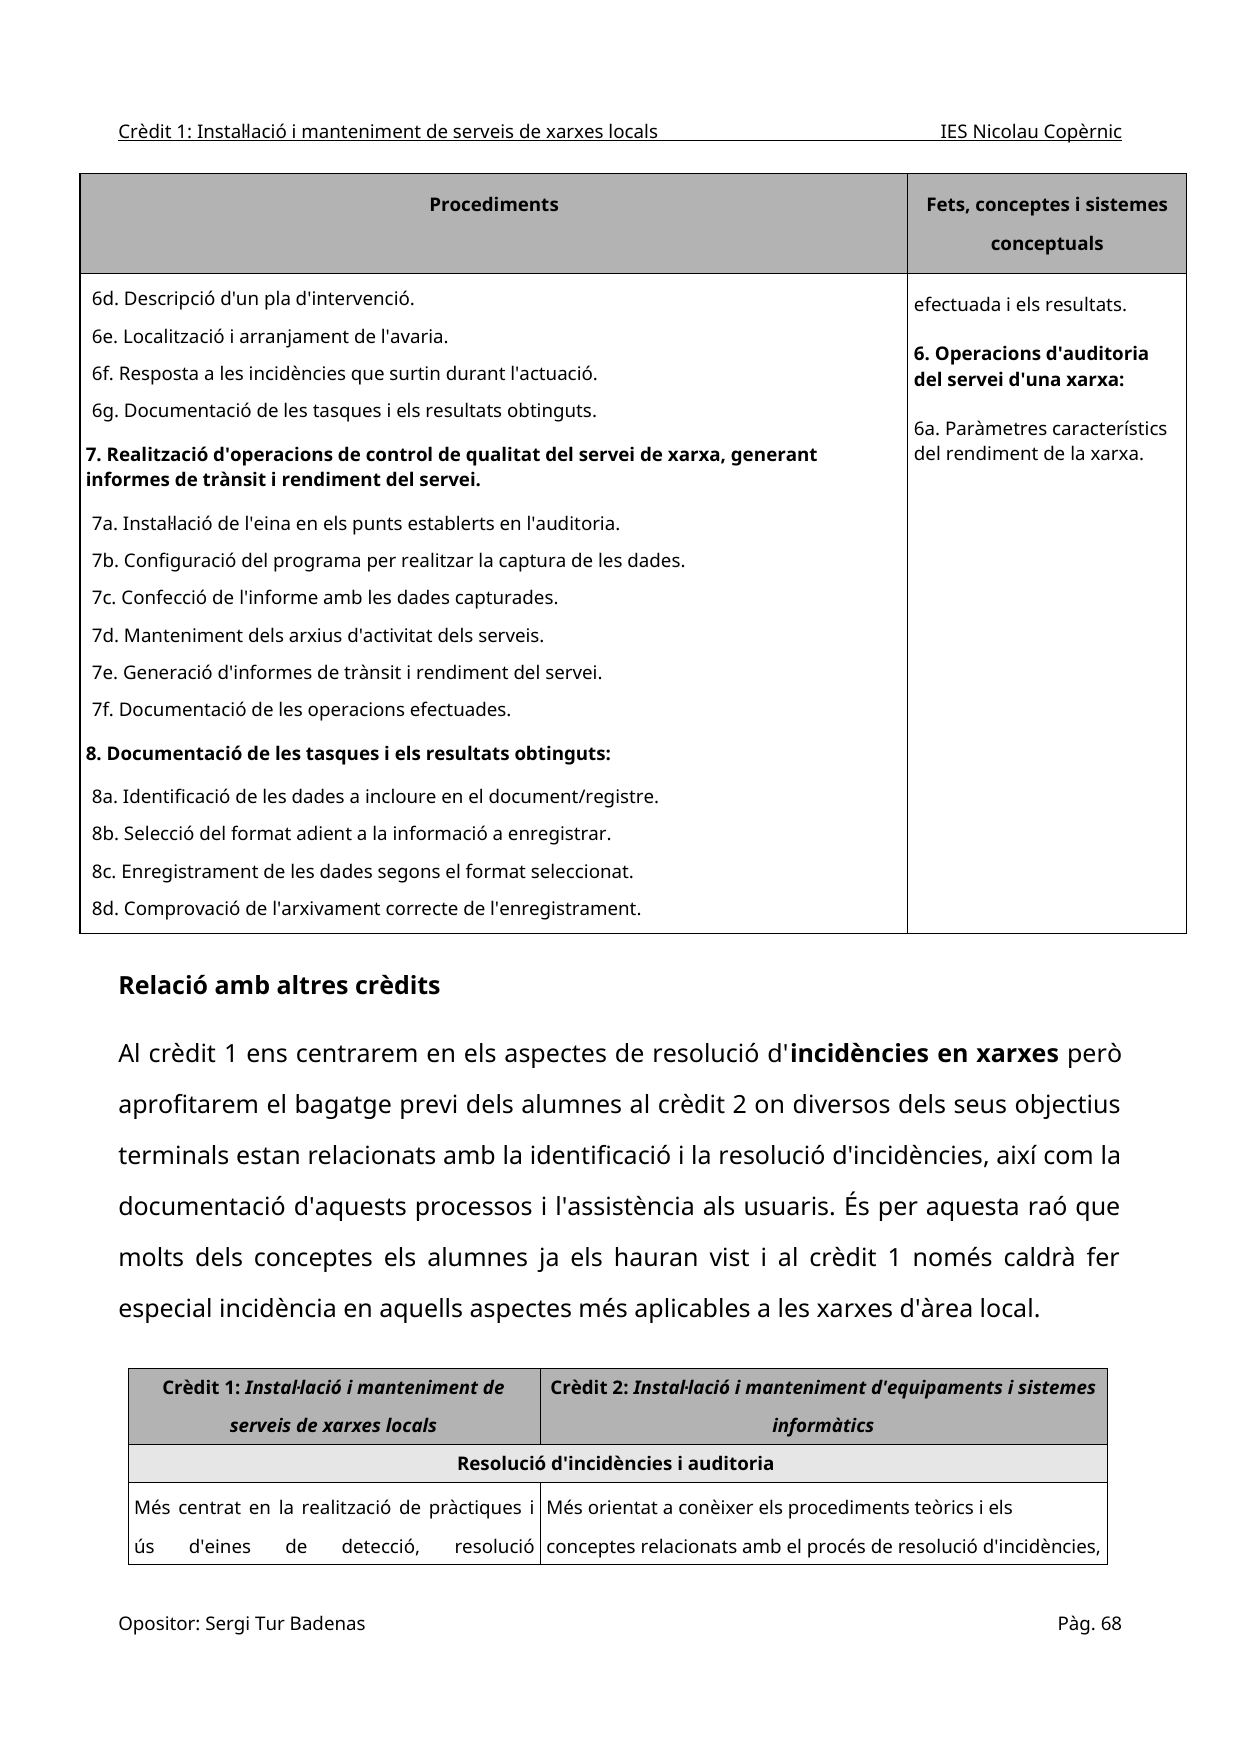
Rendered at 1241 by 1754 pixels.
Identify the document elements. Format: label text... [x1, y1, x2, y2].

table_header Procediments [81, 174, 907, 273]
table_cell efectuada i els resultats. 6. Operacions d'auditoria del servei d'una xarxa: 6a. Paràmetres característics del rendiment de la xarxa. [908, 274, 1186, 933]
table_cell Més centrat en la realització de pràctiques i ús d'eines de detecció, resolució [129, 1483, 540, 1564]
table_cell 6d. Descripció d'un pla d'intervenció. 6e. Localització i arranjament de l'avaria. 6f. Resposta a les incidències que surtin durant l'actuació. 6g. Documentació de les tasques i els resultats obtinguts. 7. Realització d'operacions de control de qualitat del servei de xarxa, generant informes de trànsit i rendiment del servei. 7a. Instal·lació de l'eina en els punts establerts en l'auditoria. 7b. Configuració del programa per realitzar la captura de les dades. 7c. Confecció de l'informe amb les dades capturades. 7d. Manteniment dels arxius d'activitat dels serveis. 7e. Generació d'informes de trànsit i rendiment del servei. 7f. Documentació de les operacions efectuades. 8. Documentació de les tasques i els resultats obtinguts: 8a. Identificació de les dades a incloure en el document/registre. 8b. Selecció del format adient a la informació a enregistrar. 8c. Enregistrament de les dades segons el format seleccionat. 8d. Comprovació de l'arxivament correcte de l'enregistrament. [81, 274, 907, 933]
table_header Crèdit 1: Instal·lació i manteniment de serveis de xarxes locals [129, 1369, 540, 1444]
text Relació amb altres crèdits [118, 968, 1122, 1002]
text Al crèdit 1 ens centrarem en els aspectes de resolució d'incidències en xarxes però aprofitarem el bagatge previ dels alumnes al crèdit 2 on diversos dels seus objectius terminals estan relacionats amb la identificació i la resolució d'incidències, així com la documentació d'aquests processos i l'assistència als usuaris. És per aquesta raó que molts dels conceptes els alumnes ja els hauran vist i al crèdit 1 només caldrà fer especial incidència en aquells aspectes més aplicables a les xarxes d'àrea local. [118, 1036, 1122, 1325]
table_header Crèdit 2: Instal·lació i manteniment d'equipaments i sistemes informàtics [541, 1369, 1107, 1444]
table_cell Més orientat a conèixer els procediments teòrics i els conceptes relacionats amb el procés de resolució d'incidències, [541, 1483, 1107, 1564]
table_header Fets, conceptes i sistemes conceptuals [908, 174, 1186, 273]
table_cell Resolució d'incidències i auditoria [129, 1445, 1107, 1482]
